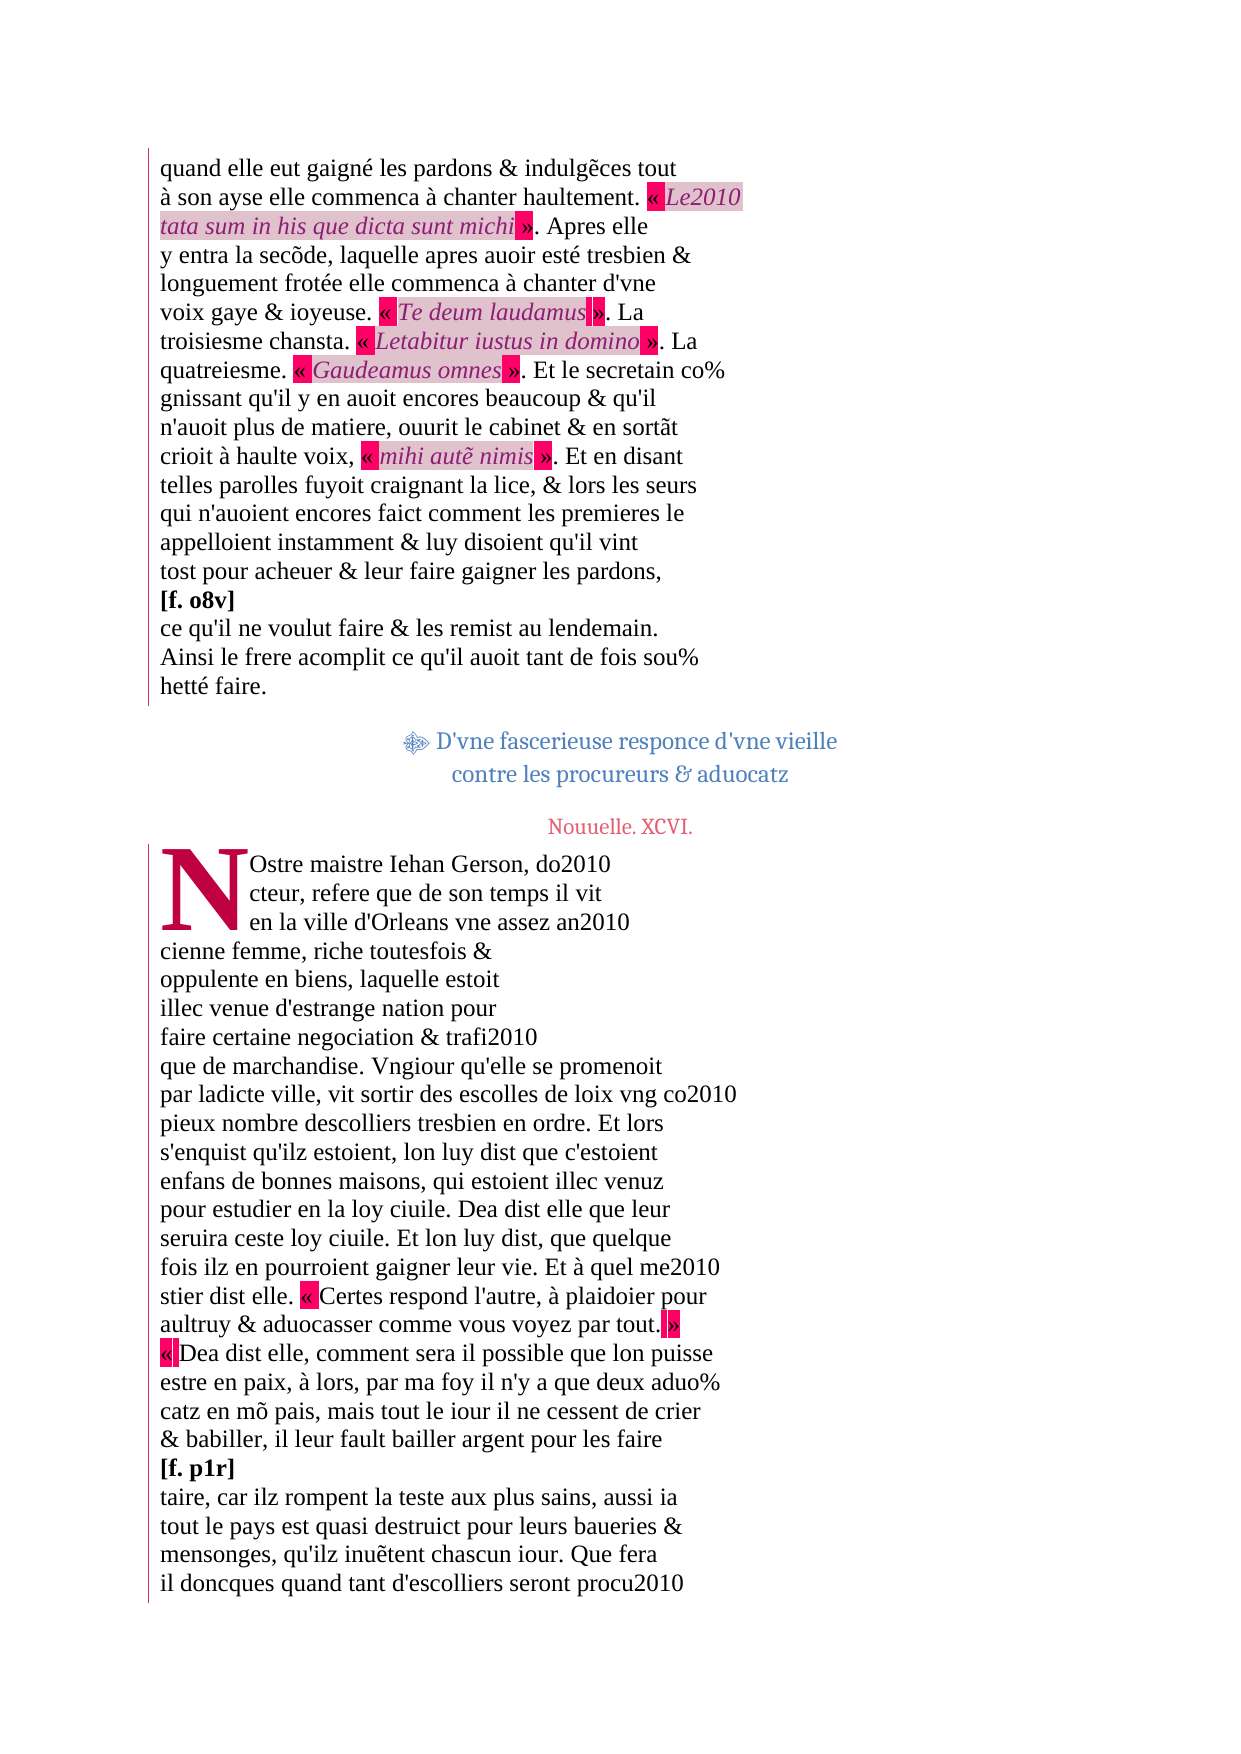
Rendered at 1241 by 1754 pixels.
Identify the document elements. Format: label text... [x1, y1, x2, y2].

subtitle ❧ D'vne fascerieuse responce d'vne vieille contre les procureurs & aduocatz [148, 727, 1093, 788]
subtitle Nouuelle. XCVI. [148, 813, 1093, 840]
text NOstre maistre Iehan Gerson, do2010 cteur, refere que de son temps il vit en la ville d'Orleans vne assez an2010 cienne femme, riche toutesfois & oppulente en biens, laquelle estoit illec venue d'estrange nation pour faire certaine negociation & trafi2010 que de marchandise. Vngiour qu'elle se promenoit par ladicte ville, vit sortir des escolles de loix vng co2010 pieux nombre descolliers tresbien en ordre. Et lors s'enquist qu'ilz estoient, lon luy dist que c'estoient enfans de bonnes maisons, qui estoient illec venuz pour estudier en la loy ciuile. Dea dist elle que leur seruira ceste loy ciuile. Et lon luy dist, que quelque fois ilz en pourroient gaigner leur vie. Et à quel me2010 stier dist elle. « Certes respond l'autre, à plaidoier pour aultruy & aduocasser comme vous voyez par tout. » « Dea dist elle, comment sera il possible que lon puisse estre en paix, à lors, par ma foy il n'y a que deux aduo% catz en mõ pais, mais tout le iour il ne cessent de crier & babiller, il leur fault bailler argent pour les faire [f. p1r] taire, car ilz rompent la teste aux plus sains, aussi ia tout le pays est quasi destruict pour leurs baueries & mensonges, qu'ilz inuẽtent chascun iour. Que fera il doncques quand tant d'escolliers seront procu2010 [149, 844, 1093, 1603]
text quand elle eut gaigné les pardons & indulgẽces tout à son ayse elle commenca à chanter haultement. « Le2010 tata sum in his que dicta sunt michi ». Apres elle y entra la secõde, laquelle apres auoir esté tresbien & longuement frotée elle commenca à chanter d'vne voix gaye & ioyeuse. « Te deum laudamus ». La troisiesme chansta. « Letabitur iustus in domino ». La quatreiesme. « Gaudeamus omnes ». Et le secretain co% gnissant qu'il y en auoit encores beaucoup & qu'il n'auoit plus de matiere, ouurit le cabinet & en sortãt crioit à haulte voix, « mihi autẽ nimis ». Et en disant telles parolles fuyoit craignant la lice, & lors les seurs qui n'auoient encores faict comment les premieres le appelloient instamment & luy disoient qu'il vint tost pour acheuer & leur faire gaigner les pardons, [f. o8v] ce qu'il ne voulut faire & les remist au lendemain. Ainsi le frere acomplit ce qu'il auoit tant de fois sou% hetté faire. [149, 148, 1093, 706]
